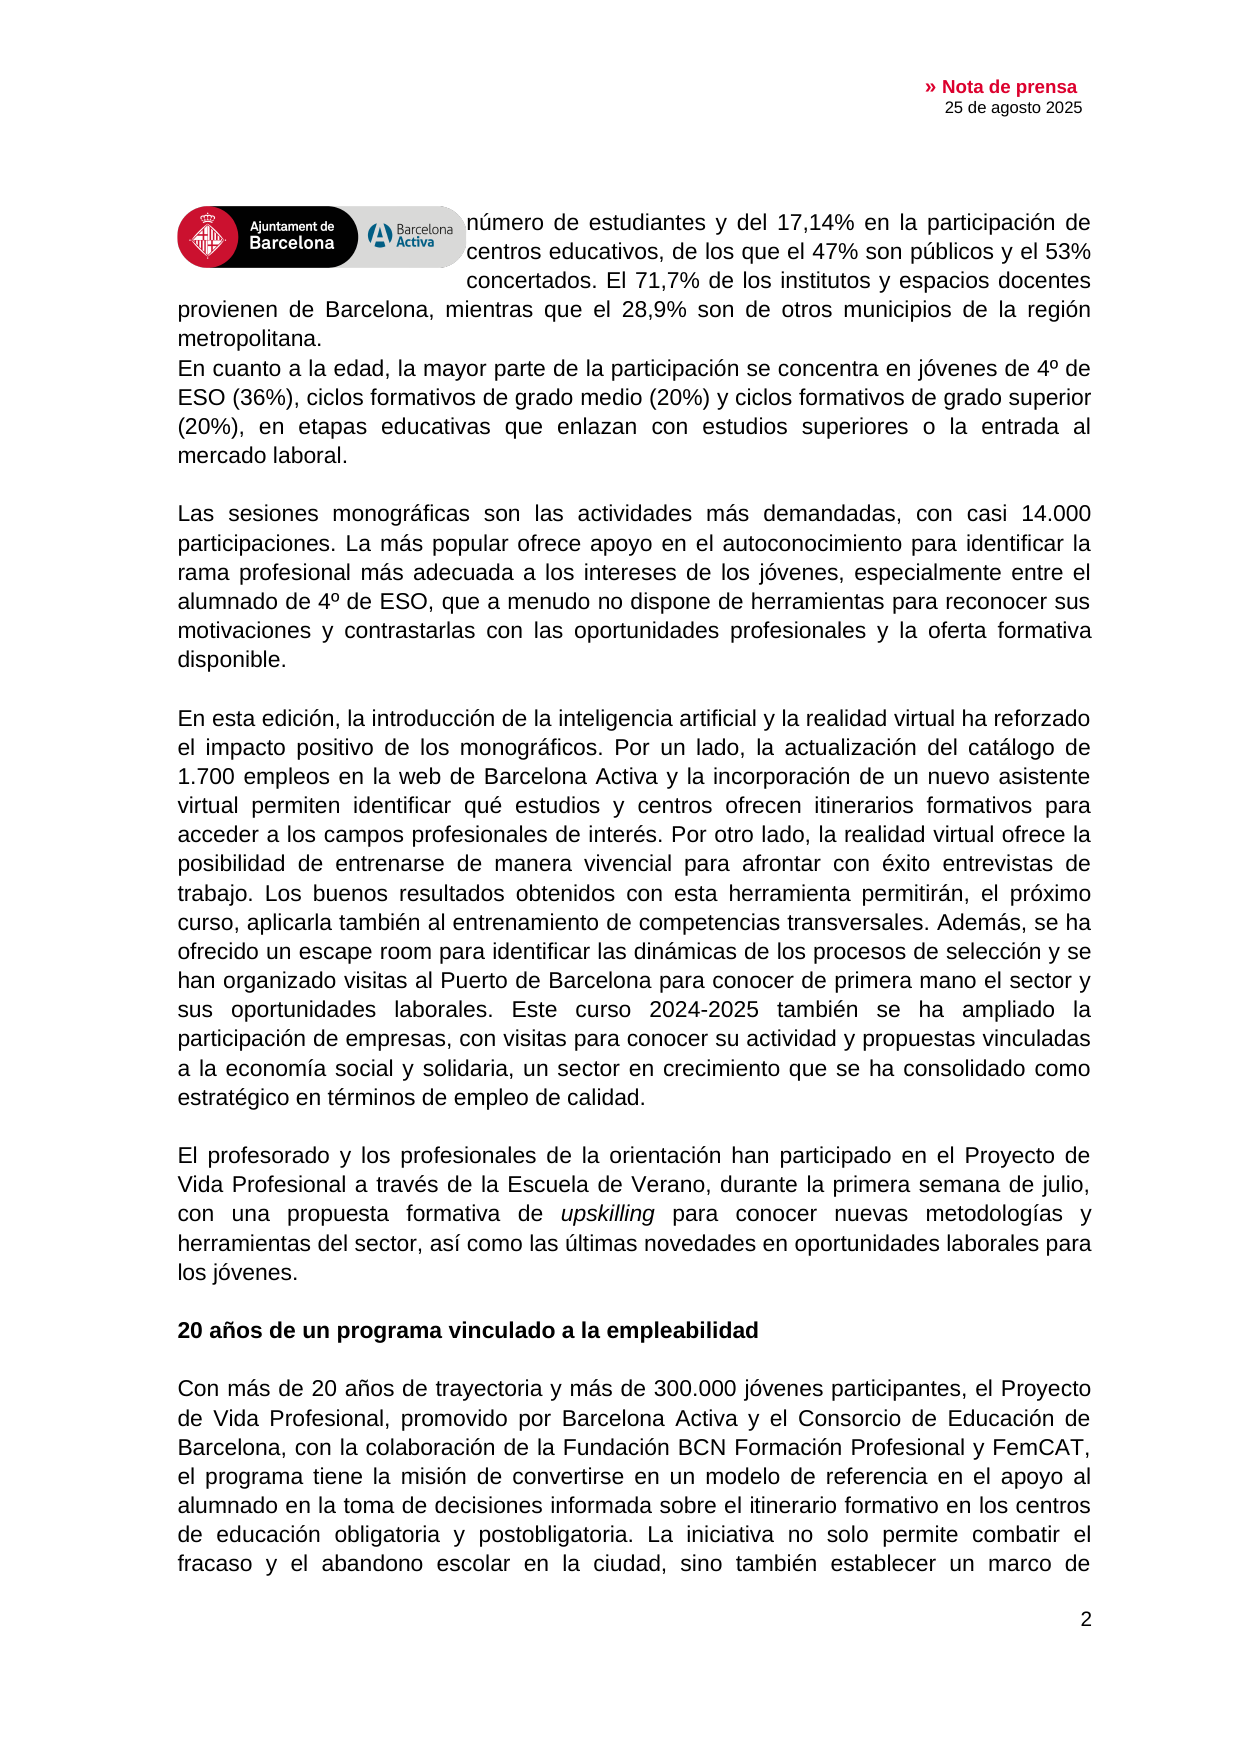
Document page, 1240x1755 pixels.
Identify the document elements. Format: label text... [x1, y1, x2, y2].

text En cuanto a la edad, la mayor parte de la participación se concentra en jóvenes de 4º de ESO (36%), ciclos formativos de grado medio (20%) y ciclos formativos de grado superior (20%), en etapas educativas que enlazan con estudios superiores o la entrada al mercado laboral. [177, 353, 1092, 469]
text número de estudiantes y del 17,14% en la participación de centros educativos, de los que el 47% son públicos y el 53% concertados. El 71,7% de los institutos y espacios docentes provienen de Barcelona, mientras que el 28,9% son de otros municipios de la región metropolitana. [177, 207, 1092, 353]
text Con más de 20 años de trayectoria y más de 300.000 jóvenes participantes, el Proyecto de Vida Profesional, promovido por Barcelona Activa y el Consorcio de Educación de Barcelona, con la colaboración de la Fundación BCN Formación Profesional y FemCAT, el programa tiene la misión de convertirse en un modelo de referencia en el apoyo al alumnado en la toma de decisiones informada sobre el itinerario formativo en los centros de educación obligatoria y postobligatoria. La iniciativa no solo permite combatir el fracaso y el abandono escolar en la ciudad, sino también establecer un marco de [177, 1373, 1092, 1578]
text Las sesiones monográficas son las actividades más demandadas, con casi 14.000 participaciones. La más popular ofrece apoyo en el autoconocimiento para identificar la rama profesional más adecuada a los intereses de los jóvenes, especialmente entre el alumnado de 4º de ESO, que a menudo no dispone de herramientas para reconocer sus motivaciones y contrastarlas con las oportunidades profesionales y la oferta formativa disponible. [177, 498, 1092, 673]
text En esta edición, la introducción de la inteligencia artificial y la realidad virtual ha reforzado el impacto positivo de los monográficos. Por un lado, la actualización del catálogo de 1.700 empleos en la web de Barcelona Activa y la incorporación de un nuevo asistente virtual permiten identificar qué estudios y centros ofrecen itinerarios formativos para acceder a los campos profesionales de interés. Por otro lado, la realidad virtual ofrece la posibilidad de entrenarse de manera vivencial para afrontar con éxito entrevistas de trabajo. Los buenos resultados obtenidos con esta herramienta permitirán, el próximo curso, aplicarla también al entrenamiento de competencias transversales. Además, se ha ofrecido un escape room para identificar las dinámicas de los procesos de selección y se han organizado visitas al Puerto de Barcelona para conocer de primera mano el sector y sus oportunidades laborales. Este curso 2024-2025 también se ha ampliado la participación de empresas, con visitas para conocer su actividad y propuestas vinculadas a la economía social y solidaria, un sector en crecimiento que se ha consolidado como estratégico en términos de empleo de calidad. [177, 703, 1092, 1111]
text 20 años de un programa vinculado a la empleabilidad [177, 1315, 1092, 1344]
text El profesorado y los profesionales de la orientación han participado en el Proyecto de Vida Profesional a través de la Escuela de Verano, durante la primera semana de julio, con una propuesta formativa de upskilling para conocer nuevas metodologías y herramientas del sector, así como las últimas novedades en oportunidades laborales para los jóvenes. [177, 1140, 1092, 1286]
